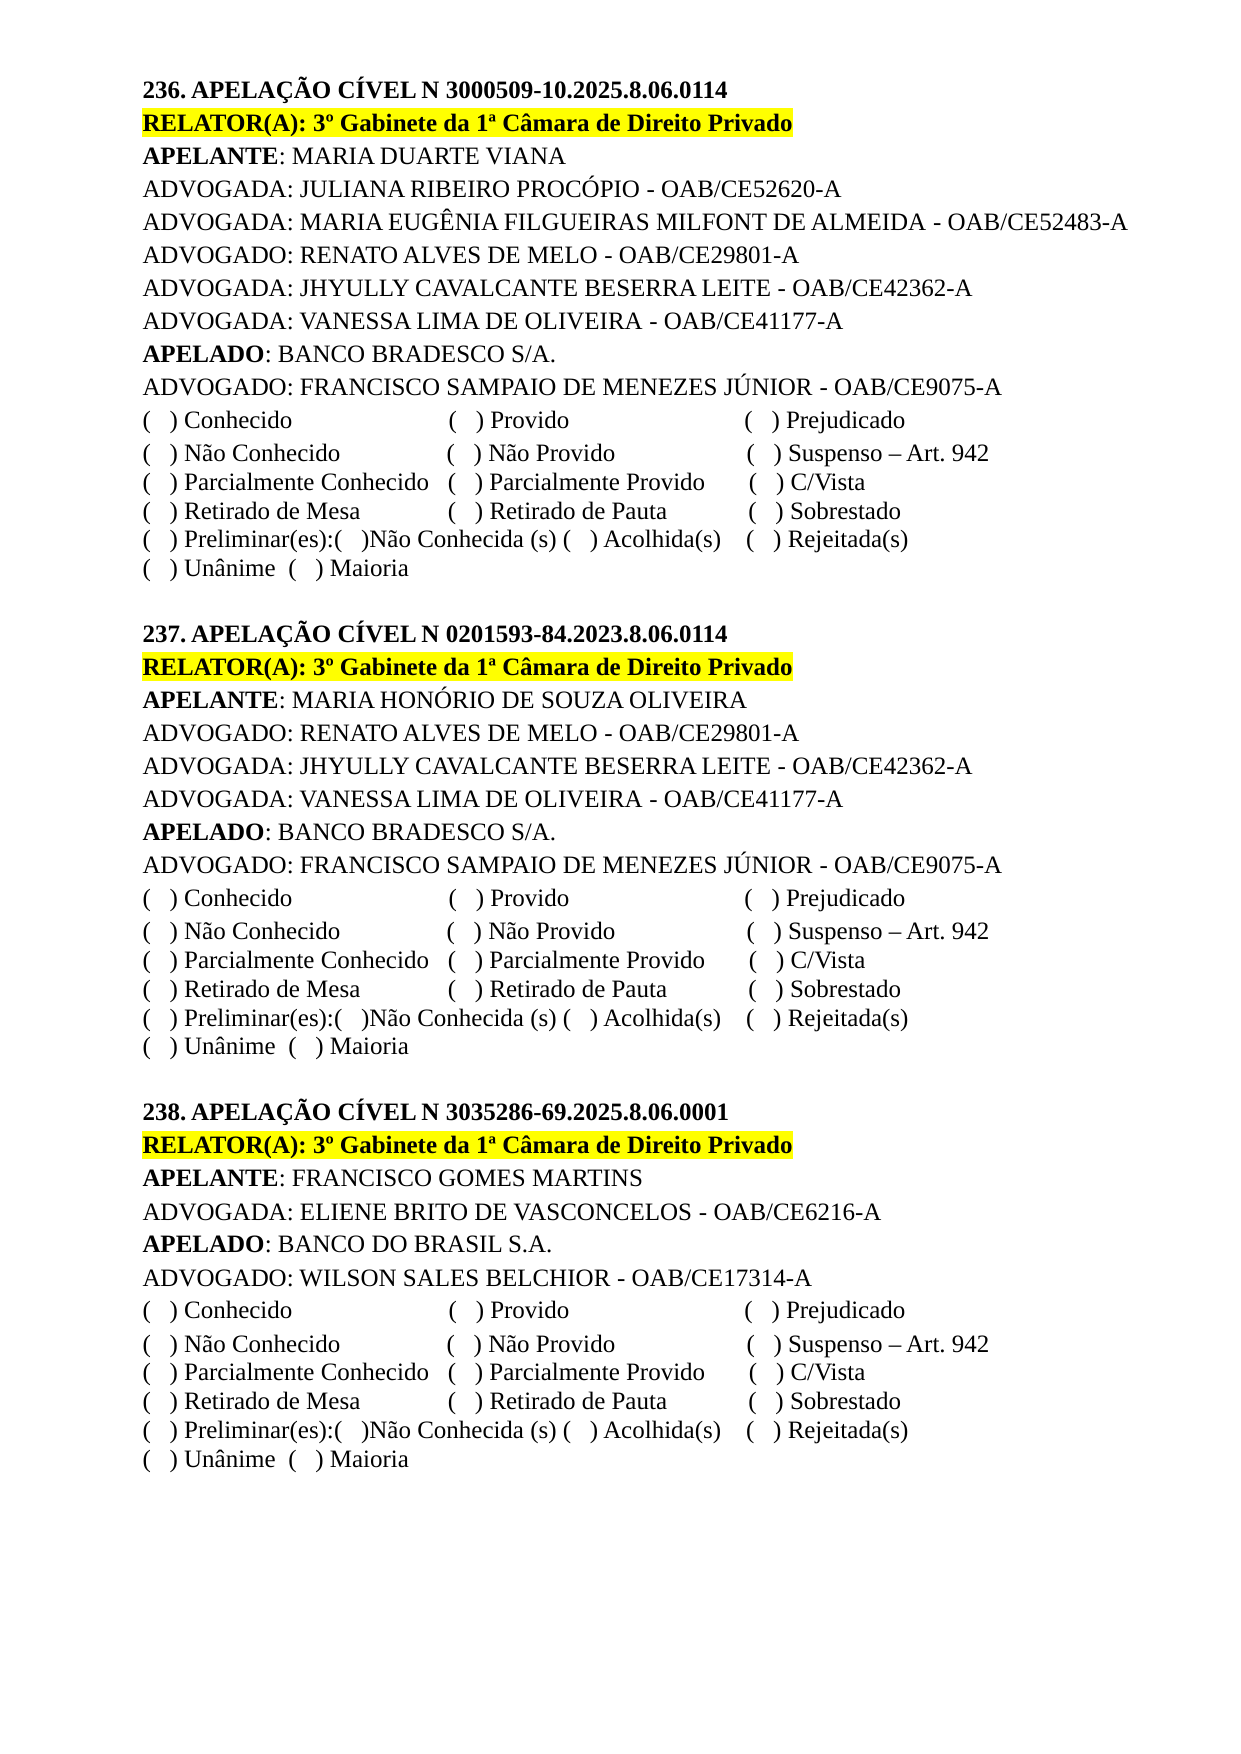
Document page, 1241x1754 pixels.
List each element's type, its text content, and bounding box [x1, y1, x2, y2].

text ( ) Retirado de Mesa ( ) Retirado de Pauta ( ) Sobrestado [142, 974, 1158, 1003]
text ( ) Unânime ( ) Maioria [142, 553, 1141, 582]
text ( ) Não Conhecido ( ) Não Provido ( ) Suspenso – Art. 942 [142, 916, 1158, 945]
text ( ) Retirado de Mesa ( ) Retirado de Pauta ( ) Sobrestado [142, 496, 1158, 524]
text 237. APELAÇÃO CÍVEL N 0201593-84.2023.8.06.0114 RELATOR(A): 3º Gabinete da 1ª Câmara de Direito Privado APELANTE: MARIA HONÓRIO DE SOUZA OLIVEIRA ADVOGADO: RENATO ALVES DE MELO - OAB/CE29801-A ADVOGADA: JHYULLY CAVALCANTE BESERRA LEITE - OAB/CE42362-A ADVOGADA: VANESSA LIMA DE OLIVEIRA - OAB/CE41177-A APELADO: BANCO BRADESCO S/A. ADVOGADO: FRANCISCO SAMPAIO DE MENEZES JÚNIOR - OAB/CE9075-A ( ) Conhecido ( ) Provido ( ) Prejudicado [142, 586, 1141, 912]
text ( ) Não Conhecido ( ) Não Provido ( ) Suspenso – Art. 942 [142, 438, 1158, 467]
text ( ) Parcialmente Conhecido ( ) Parcialmente Provido ( ) C/Vista [142, 467, 1158, 496]
text ( ) Parcialmente Conhecido ( ) Parcialmente Provido ( ) C/Vista [142, 945, 1158, 974]
text ( ) Não Conhecido ( ) Não Provido ( ) Suspenso – Art. 942 [142, 1329, 1158, 1357]
text ( ) Unânime ( ) Maioria [142, 1444, 1141, 1472]
text ( ) Parcialmente Conhecido ( ) Parcialmente Provido ( ) C/Vista [142, 1357, 1158, 1386]
text 236. APELAÇÃO CÍVEL N 3000509-10.2025.8.06.0114 RELATOR(A): 3º Gabinete da 1ª Câmara de Direito Privado APELANTE: MARIA DUARTE VIANA ADVOGADA: JULIANA RIBEIRO PROCÓPIO - OAB/CE52620-A ADVOGADA: MARIA EUGÊNIA FILGUEIRAS MILFONT DE ALMEIDA - OAB/CE52483-A ADVOGADO: RENATO ALVES DE MELO - OAB/CE29801-A ADVOGADA: JHYULLY CAVALCANTE BESERRA LEITE - OAB/CE42362-A ADVOGADA: VANESSA LIMA DE OLIVEIRA - OAB/CE41177-A APELADO: BANCO BRADESCO S/A. ADVOGADO: FRANCISCO SAMPAIO DE MENEZES JÚNIOR - OAB/CE9075-A ( ) Conhecido ( ) Provido ( ) Prejudicado [142, 75, 1141, 434]
text ( ) Preliminar(es):( )Não Conhecida (s) ( ) Acolhida(s) ( ) Rejeitada(s) [142, 1415, 1158, 1444]
text ( ) Retirado de Mesa ( ) Retirado de Pauta ( ) Sobrestado [142, 1386, 1158, 1415]
text ( ) Preliminar(es):( )Não Conhecida (s) ( ) Acolhida(s) ( ) Rejeitada(s) [142, 524, 1158, 553]
text ( ) Unânime ( ) Maioria [142, 1031, 1141, 1060]
text ( ) Preliminar(es):( )Não Conhecida (s) ( ) Acolhida(s) ( ) Rejeitada(s) [142, 1003, 1158, 1031]
text 238. APELAÇÃO CÍVEL N 3035286-69.2025.8.06.0001 RELATOR(A): 3º Gabinete da 1ª Câmara de Direito Privado APELANTE: FRANCISCO GOMES MARTINS ADVOGADA: ELIENE BRITO DE VASCONCELOS - OAB/CE6216-A APELADO: BANCO DO BRASIL S.A. ADVOGADO: WILSON SALES BELCHIOR - OAB/CE17314-A ( ) Conhecido ( ) Provido ( ) Prejudicado [142, 1064, 1141, 1324]
